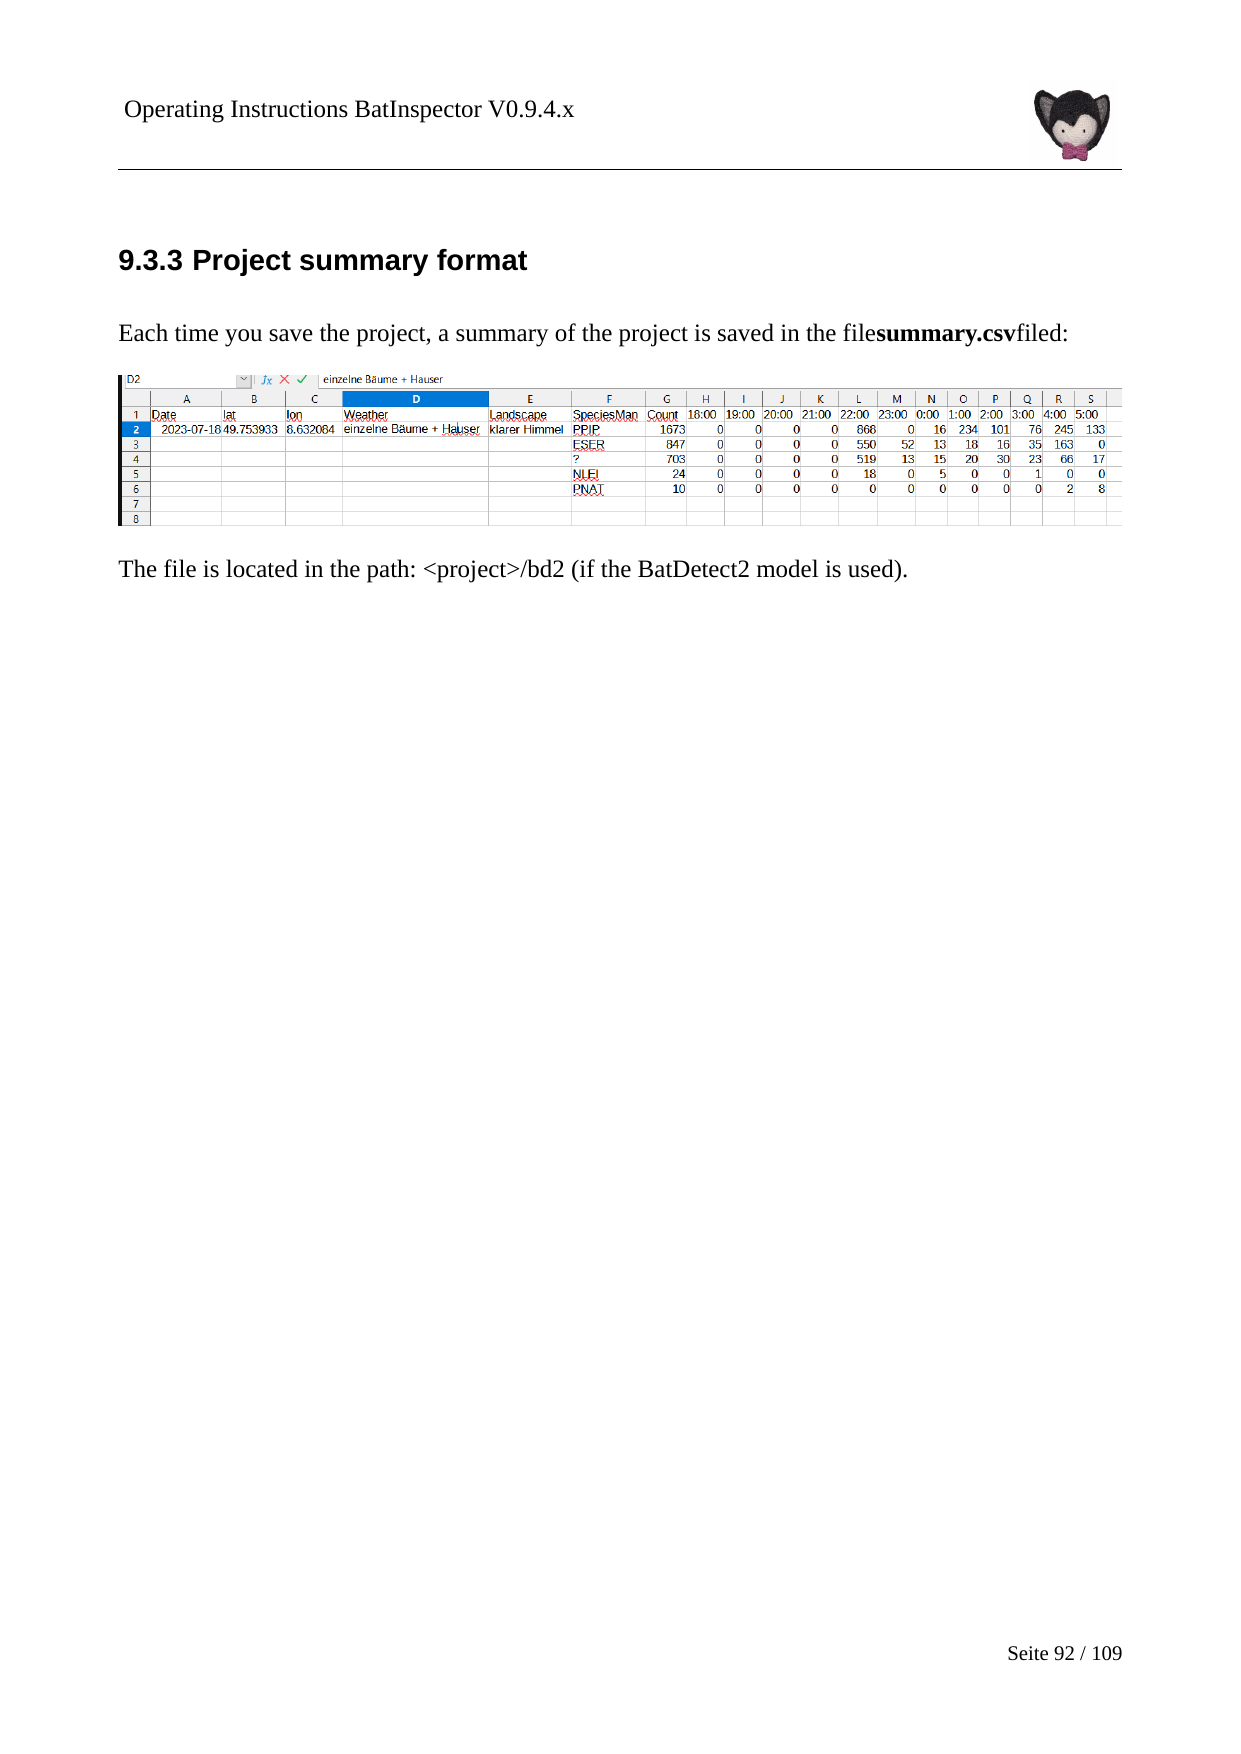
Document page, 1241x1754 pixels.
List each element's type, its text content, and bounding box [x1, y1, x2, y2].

subtitle Project summary format [118, 243, 1122, 276]
picture [118, 375, 1123, 526]
text Each time you save the project, a summary of the project is saved in the filesummary.csvfiled: [118, 318, 1122, 346]
picture [1030, 80, 1119, 169]
text The file is located in the path: <project>/bd2 (if the BatDetect2 model is used). [118, 554, 1122, 583]
